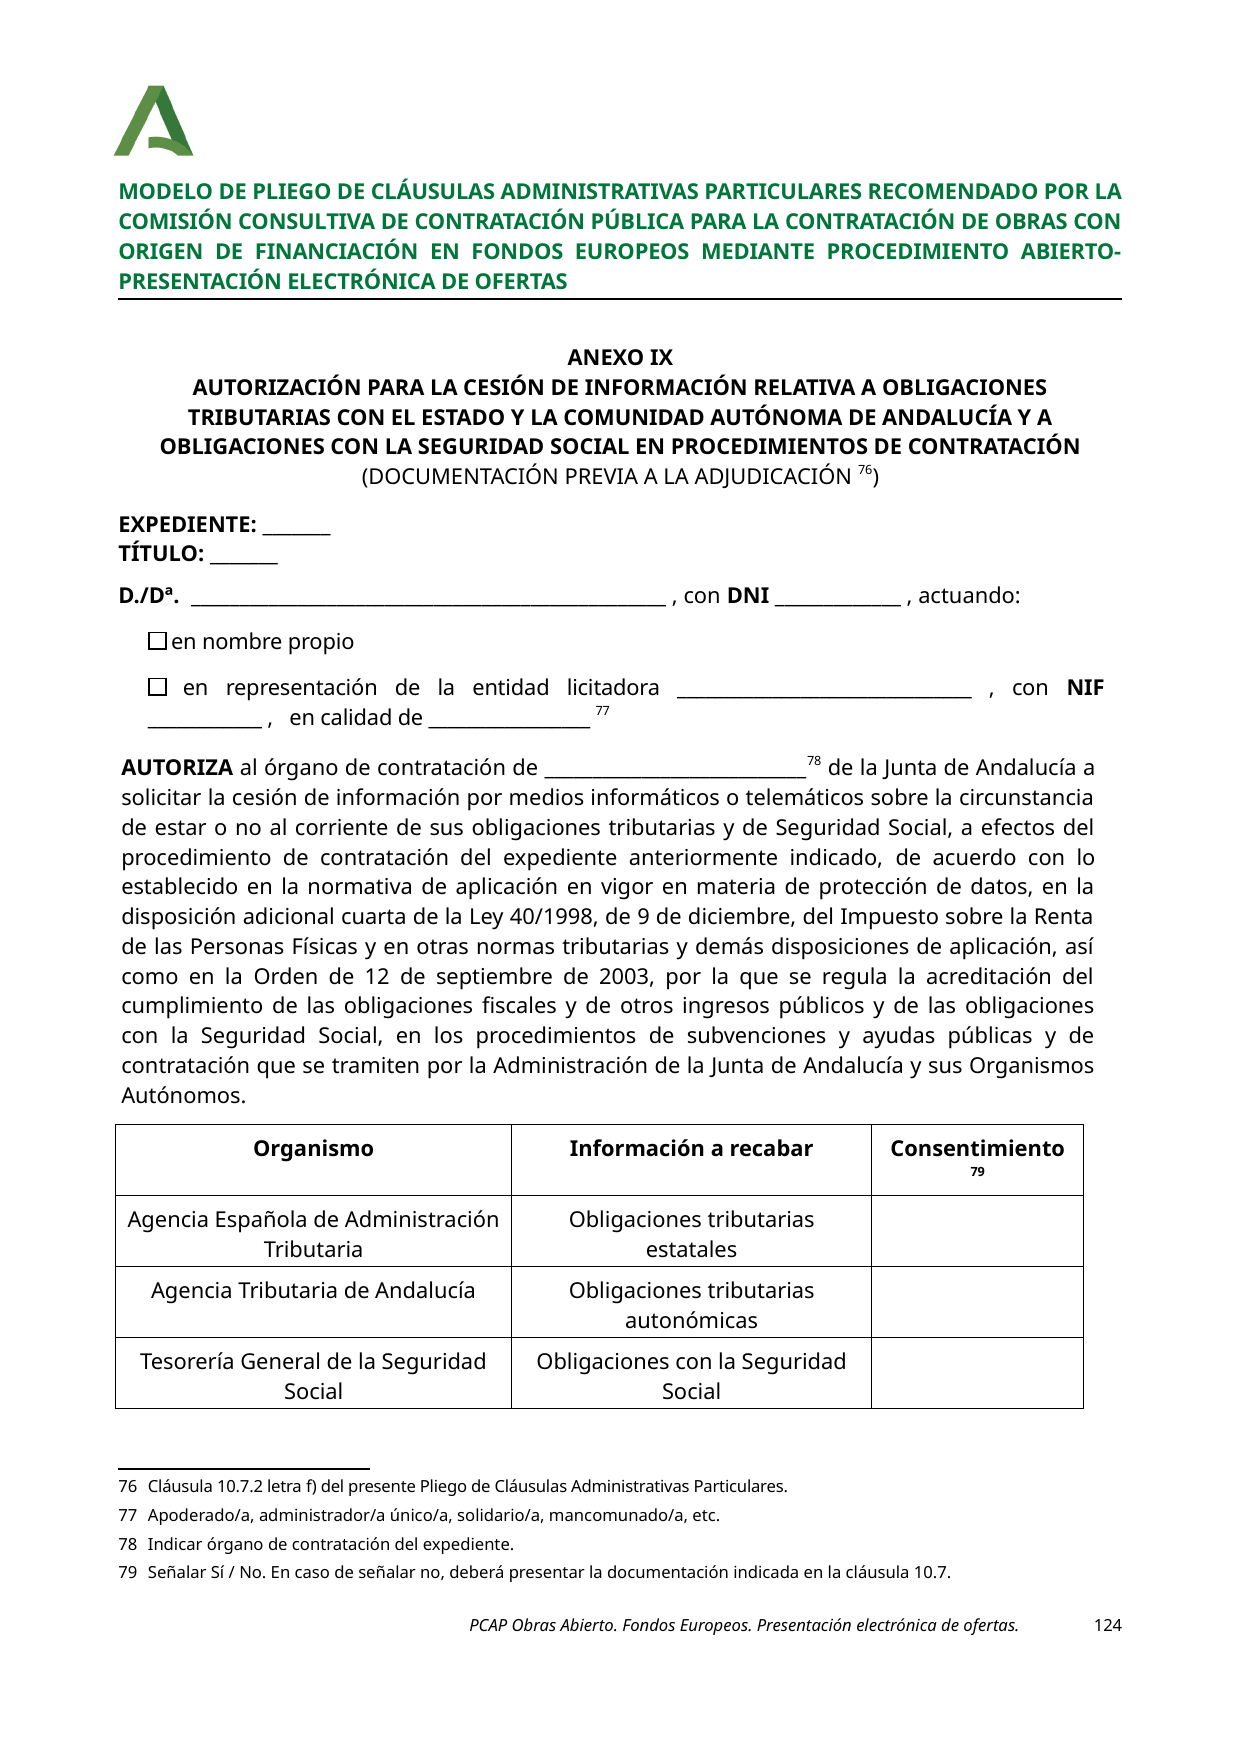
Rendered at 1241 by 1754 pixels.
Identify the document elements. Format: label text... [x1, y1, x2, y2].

table_header Organismo [116, 1125, 511, 1195]
table_cell Tesorería General de la Seguridad Social [116, 1338, 511, 1408]
table_header Información a recabar [512, 1125, 871, 1195]
text en nombre propio [148, 626, 1122, 656]
table_cell Agencia Española de Administración Tributaria [116, 1196, 511, 1266]
table_header Consentimiento [872, 1125, 1083, 1195]
text EXPEDIENTE: _______ [118, 509, 1122, 538]
text ANEXO IX [118, 342, 1122, 372]
text Apoderado/a, administrador/a único/a, solidario/a, mancomunado/a, etc. [118, 1504, 1122, 1526]
table_cell Agencia Tributaria de Andalucía [116, 1267, 511, 1337]
text (DOCUMENTACIÓN PREVIA A LA ADJUDICACIÓN ) [118, 461, 1122, 491]
table_cell [872, 1338, 1083, 1408]
table_cell Obligaciones tributarias estatales [512, 1196, 871, 1266]
table_cell Obligaciones con la Seguridad Social [512, 1338, 871, 1408]
text AUTORIZA al órgano de contratación de ___________________________ de la Junta de Andalucía a solicitar la cesión de información por medios informáticos o telemáticos sobre la circunstancia de estar o no al corriente de sus obligaciones tributarias y de Seguridad Social, a efectos del procedimiento de contratación del expediente anteriormente indicado, de acuerdo con lo establecido en la normativa de aplicación en vigor en materia de protección de datos, en la disposición adicional cuarta de la Ley 40/1998, de 9 de diciembre, del Impuesto sobre la Renta de las Personas Físicas y en otras normas tributarias y demás disposiciones de aplicación, así como en la Orden de 12 de septiembre de 2003, por la que se regula la acreditación del cumplimiento de las obligaciones fiscales y de otros ingresos públicos y de las obligaciones con la Seguridad Social, en los procedimientos de subvenciones y ayudas públicas y de contratación que se tramiten por la Administración de la Junta de Andalucía y sus Organismos Autónomos. [118, 749, 1098, 1112]
table_cell [872, 1196, 1083, 1266]
text AUTORIZACIÓN PARA LA CESIÓN DE INFORMACIÓN RELATIVA A OBLIGACIONES TRIBUTARIAS CON EL ESTADO Y LA COMUNIDAD AUTÓNOMA DE ANDALUCÍA Y A OBLIGACIONES CON LA SEGURIDAD SOCIAL EN PROCEDIMIENTOS DE CONTRATACIÓN [118, 372, 1122, 461]
text en representación de la entidad licitadora _______________________________ , con NIF ____________ , en calidad de _________________ [148, 672, 1104, 731]
table_cell [872, 1267, 1083, 1337]
picture [109, 81, 198, 160]
text MODELO DE PLIEGO DE CLÁUSULAS ADMINISTRATIVAS PARTICULARES RECOMENDADO POR LA COMISIÓN CONSULTIVA DE CONTRATACIÓN PÚBLICA PARA LA CONTRATACIÓN DE OBRAS CON ORIGEN DE FINANCIACIÓN EN FONDOS EUROPEOS MEDIANTE PROCEDIMIENTO ABIERTO- PRESENTACIÓN ELECTRÓNICA DE OFERTAS [118, 176, 1122, 298]
table_cell Obligaciones tributarias autonómicas [512, 1267, 871, 1337]
text Cláusula 10.7.2 letra f) del presente Pliego de Cláusulas Administrativas Particulares. [118, 1475, 1122, 1498]
text Indicar órgano de contratación del expediente. [118, 1532, 1122, 1555]
text D./Dª. _________________________________________________ , con DNI _____________ , actuando: [118, 580, 1122, 610]
text TÍTULO: _______ [118, 538, 1122, 568]
